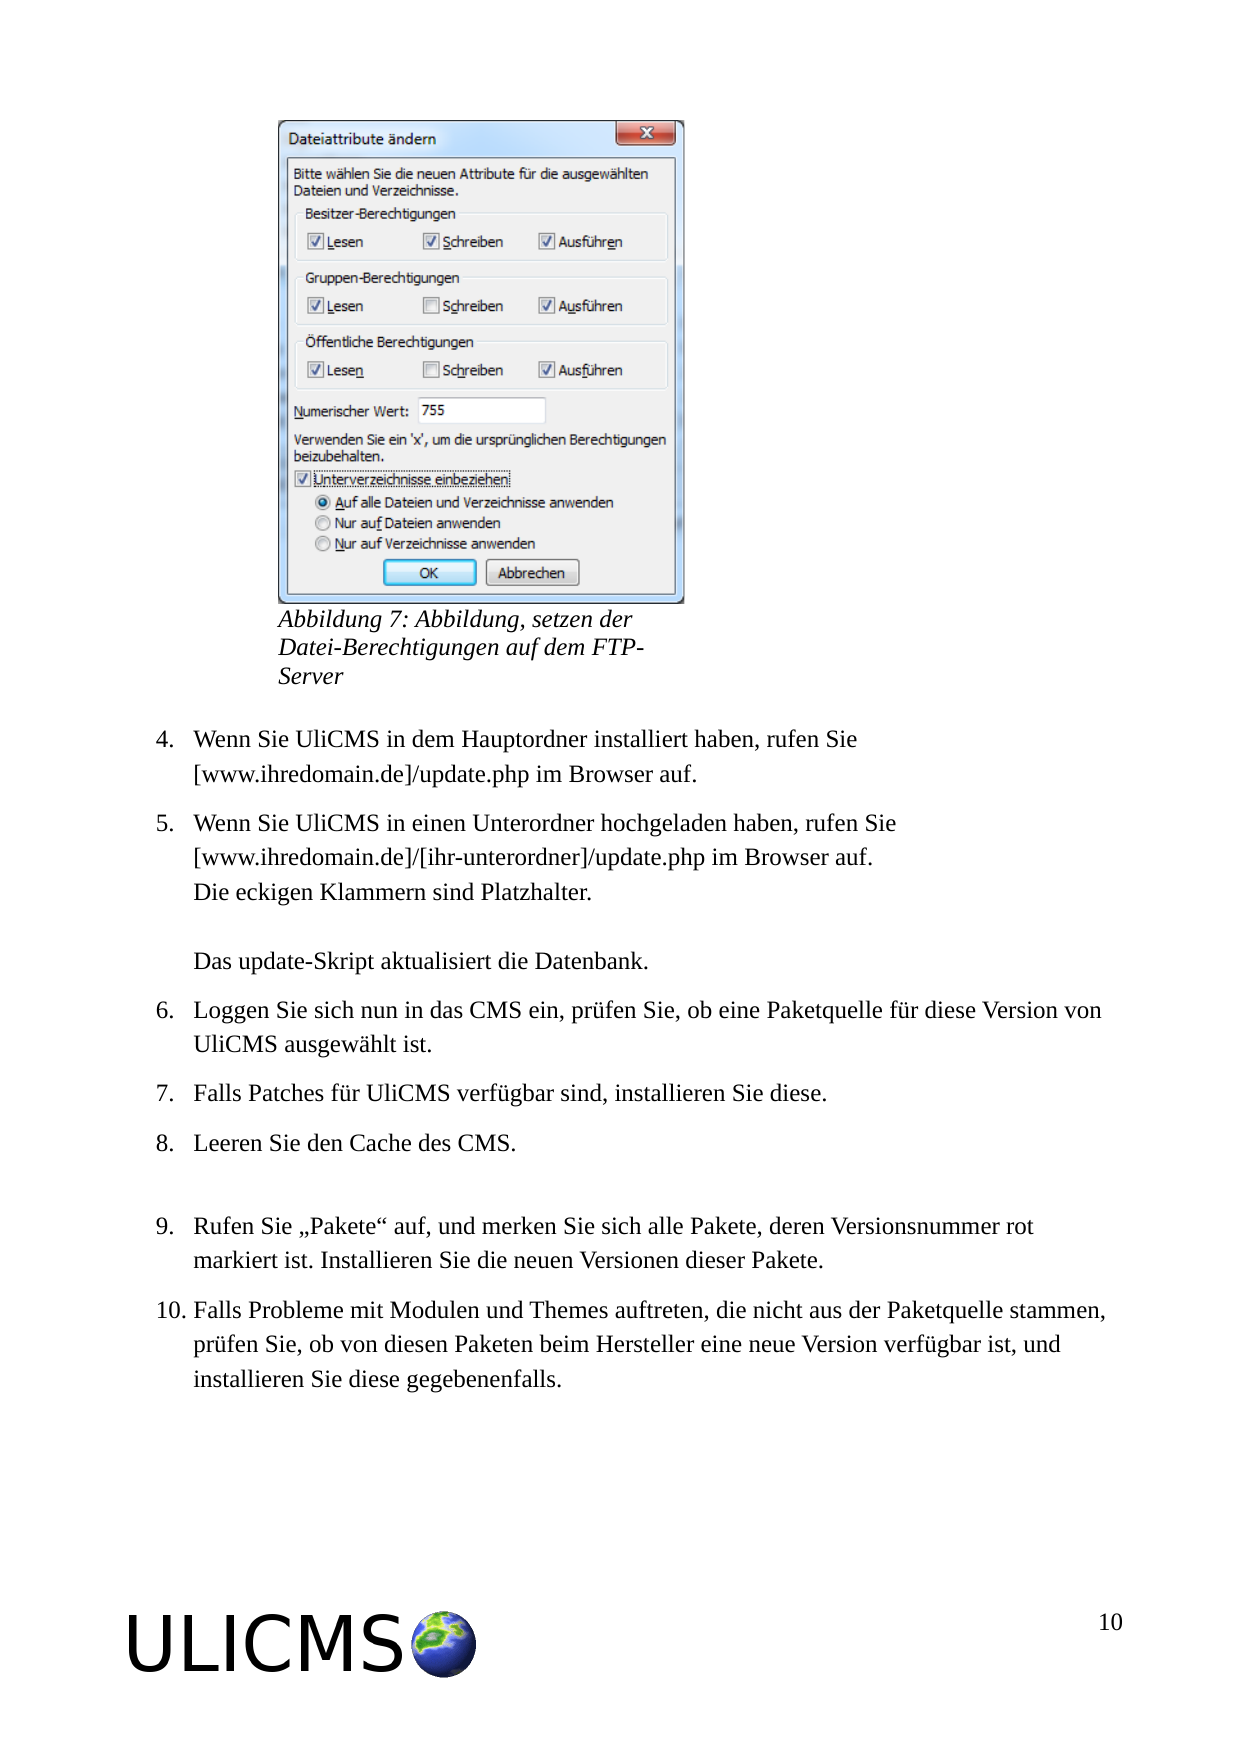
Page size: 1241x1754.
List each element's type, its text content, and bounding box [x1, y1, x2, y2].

list Falls Patches für UliCMS verfügbar sind, installieren Sie diese. [156, 1078, 1123, 1107]
list Wenn Sie UliCMS in dem Hauptordner installiert haben, rufen Sie [www.ihredomain.de]/update.php im Browser auf. [156, 108, 1123, 788]
list Falls Probleme mit Modulen und Themes auftreten, die nicht aus der Paketquelle stammen, prüfen Sie, ob von diesen Paketen beim Hersteller eine neue Version verfügbar ist, und installieren Sie diese gegebenenfalls. [156, 1295, 1123, 1392]
list Loggen Sie sich nun in das CMS ein, prüfen Sie, ob eine Paketquelle für diese Version von UliCMS ausgewählt ist. [156, 995, 1123, 1058]
picture [278, 120, 685, 604]
list Wenn Sie UliCMS in einen Unterordner hochgeladen haben, rufen Sie [www.ihredomain.de]/[ihr-unterordner]/update.php im Browser auf. Die eckigen Klammern sind Platzhalter. Das update-Skript aktualisiert die Datenbank. [156, 808, 1123, 975]
list Leeren Sie den Cache des CMS. [156, 1128, 1123, 1191]
list Rufen Sie „Pakete“ auf, und merken Sie sich alle Pakete, deren Versionsnummer rot markiert ist. Installieren Sie die neuen Versionen dieser Pakete. [156, 1211, 1123, 1274]
list Abbildung 7: Abbildung, setzen der Datei-Berechtigungen auf dem FTP-Server [278, 604, 684, 719]
picture [118, 1607, 479, 1681]
